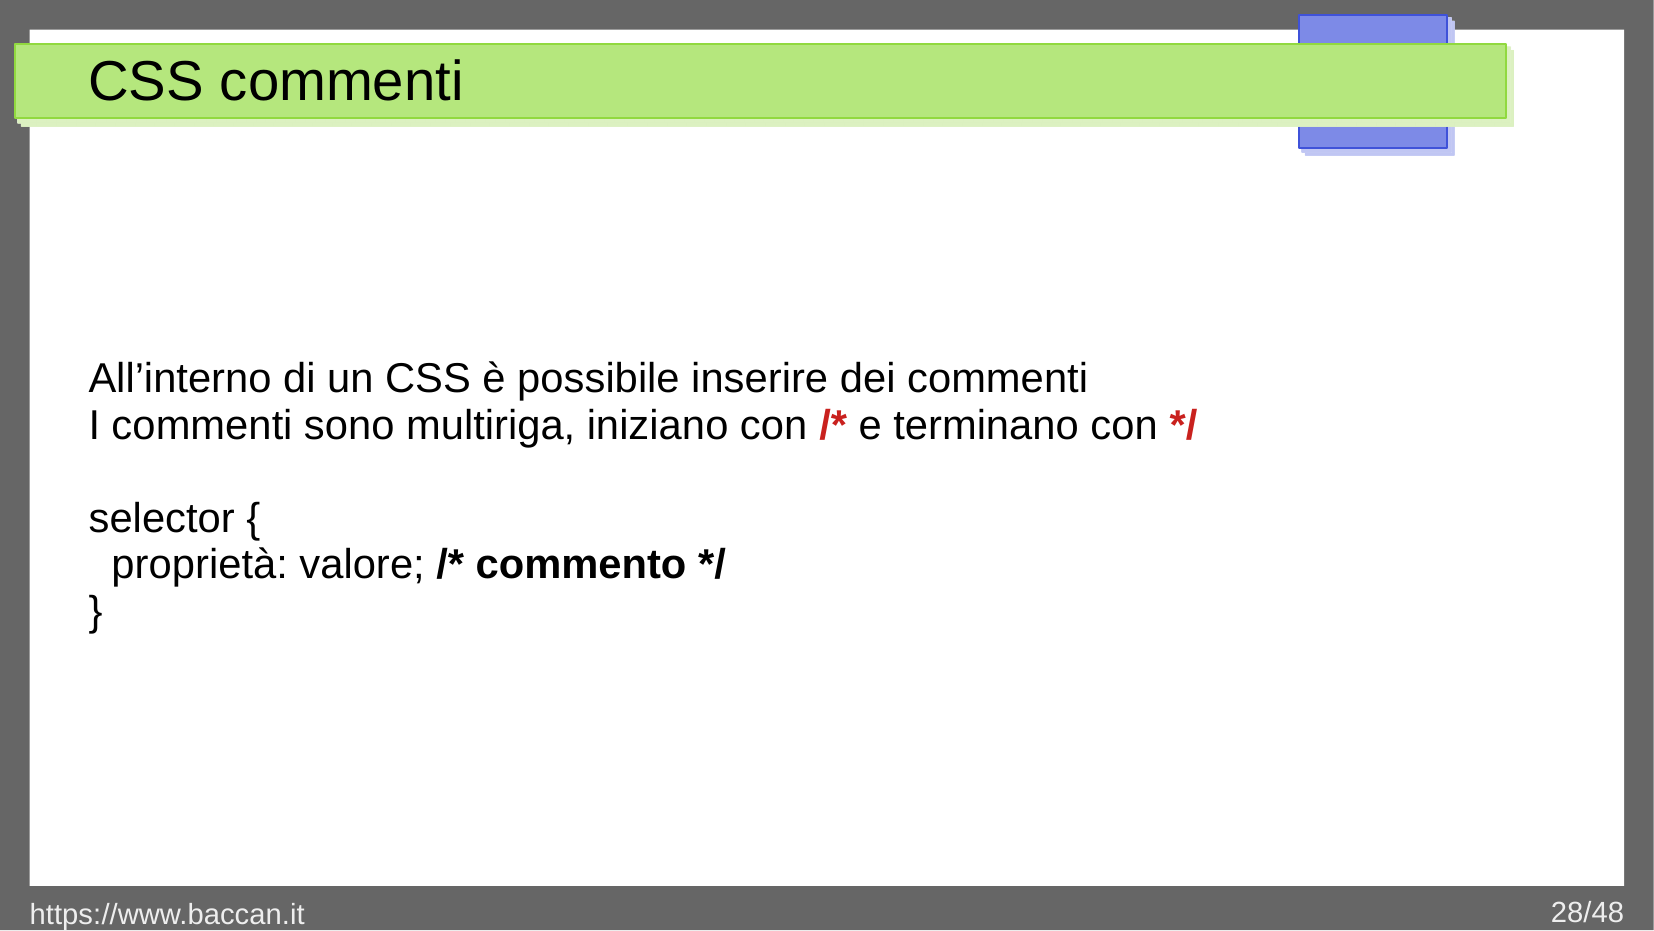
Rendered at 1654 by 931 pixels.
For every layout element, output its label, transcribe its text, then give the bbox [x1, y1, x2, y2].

title CSS commenti [88, 44, 1506, 119]
text_box All’interno di un CSS è possibile inserire dei commenti I commenti sono multiriga, iniziano con /* e terminano con */ selector { proprietà: valore; /* commento */ } [88, 169, 1565, 820]
